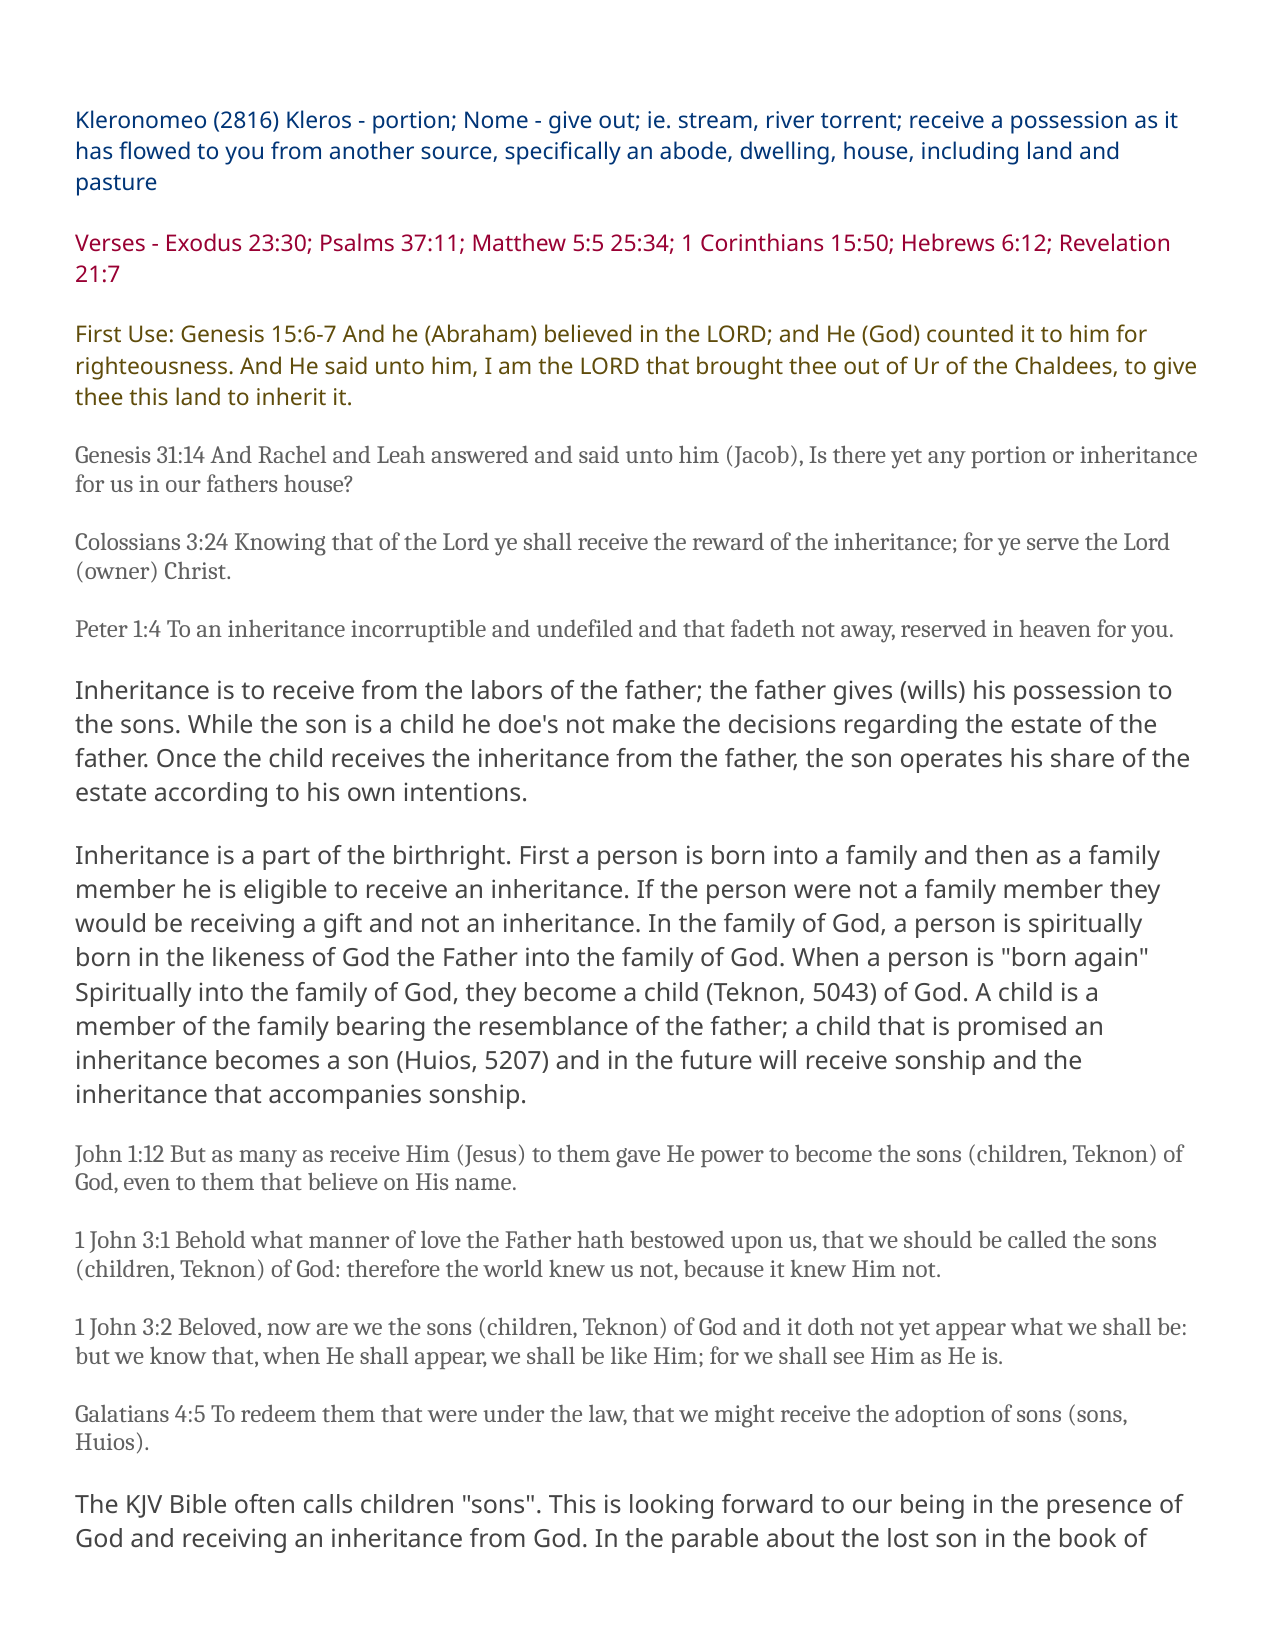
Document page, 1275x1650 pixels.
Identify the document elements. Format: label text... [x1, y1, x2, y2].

text Inheritance is a part of the birthright. First a person is born into a family and then as a family member he is eligible to receive an inheritance. If the person were not a family member they would be receiving a gift and not an inheritance. In the family of God, a person is spiritually born in the likeness of God the Father into the family of God. When a person is "born again" Spiritually into the family of God, they become a child (Teknon, 5043) of God. A child is a member of the family bearing the resemblance of the father; a child that is promised an inheritance becomes a son (Huios, 5207) and in the future will receive sonship and the inheritance that accompanies sonship. [75, 838, 1200, 1110]
text Galatians 4:5 To redeem them that were under the law, that we might receive the adoption of sons (sons, Huios). [75, 1399, 1200, 1457]
text John 1:12 But as many as receive Him (Jesus) to them gave He power to become the sons (children, Teknon) of God, even to them that believe on His name. [75, 1139, 1200, 1197]
text Inheritance is to receive from the labors of the father; the father gives (wills) his possession to the sons. While the son is a child he doe's not make the decisions regarding the estate of the father. Once the child receives the inheritance from the father, the son operates his share of the estate according to his own intentions. [75, 672, 1200, 809]
text Peter 1:4 To an inheritance incorruptible and undefiled and that fadeth not away, reserved in heaven for you. [75, 614, 1200, 643]
text Genesis 31:14 And Rachel and Leah answered and said unto him (Jacob), Is there yet any portion or inheritance for us in our fathers house? [75, 441, 1200, 499]
text Kleronomeo (2816) Kleros - portion; Nome - give out; ie. stream, river torrent; receive a possession as it has flowed to you from another source, specifically an abode, dwelling, house, including land and pasture [75, 104, 1200, 197]
text Verses - Exodus 23:30; Psalms 37:11; Matthew 5:5 25:34; 1 Corinthians 15:50; Hebrews 6:12; Revelation 21:7 [75, 227, 1200, 289]
text Colossians 3:24 Knowing that of the Lord ye shall receive the reward of the inheritance; for ye serve the Lord (owner) Christ. [75, 528, 1200, 585]
text 1 John 3:2 Beloved, now are we the sons (children, Teknon) of God and it doth not yet appear what we shall be: but we know that, when He shall appear, we shall be like Him; for we shall see Him as He is. [75, 1313, 1200, 1370]
text 1 John 3:1 Behold what manner of love the Father hath bestowed upon us, that we should be called the sons (children, Teknon) of God: therefore the world knew us not, because it knew Him not. [75, 1226, 1200, 1284]
text First Use: Genesis 15:6-7 And he (Abraham) believed in the LORD; and He (God) counted it to him for righteousness. And He said unto him, I am the LORD that brought thee out of Ur of the Chaldees, to give thee this land to inherit it. [75, 318, 1200, 412]
text The KJV Bible often calls children "sons". This is looking forward to our being in the presence of God and receiving an inheritance from God. In the parable about the lost son in the book of [75, 1486, 1200, 1554]
